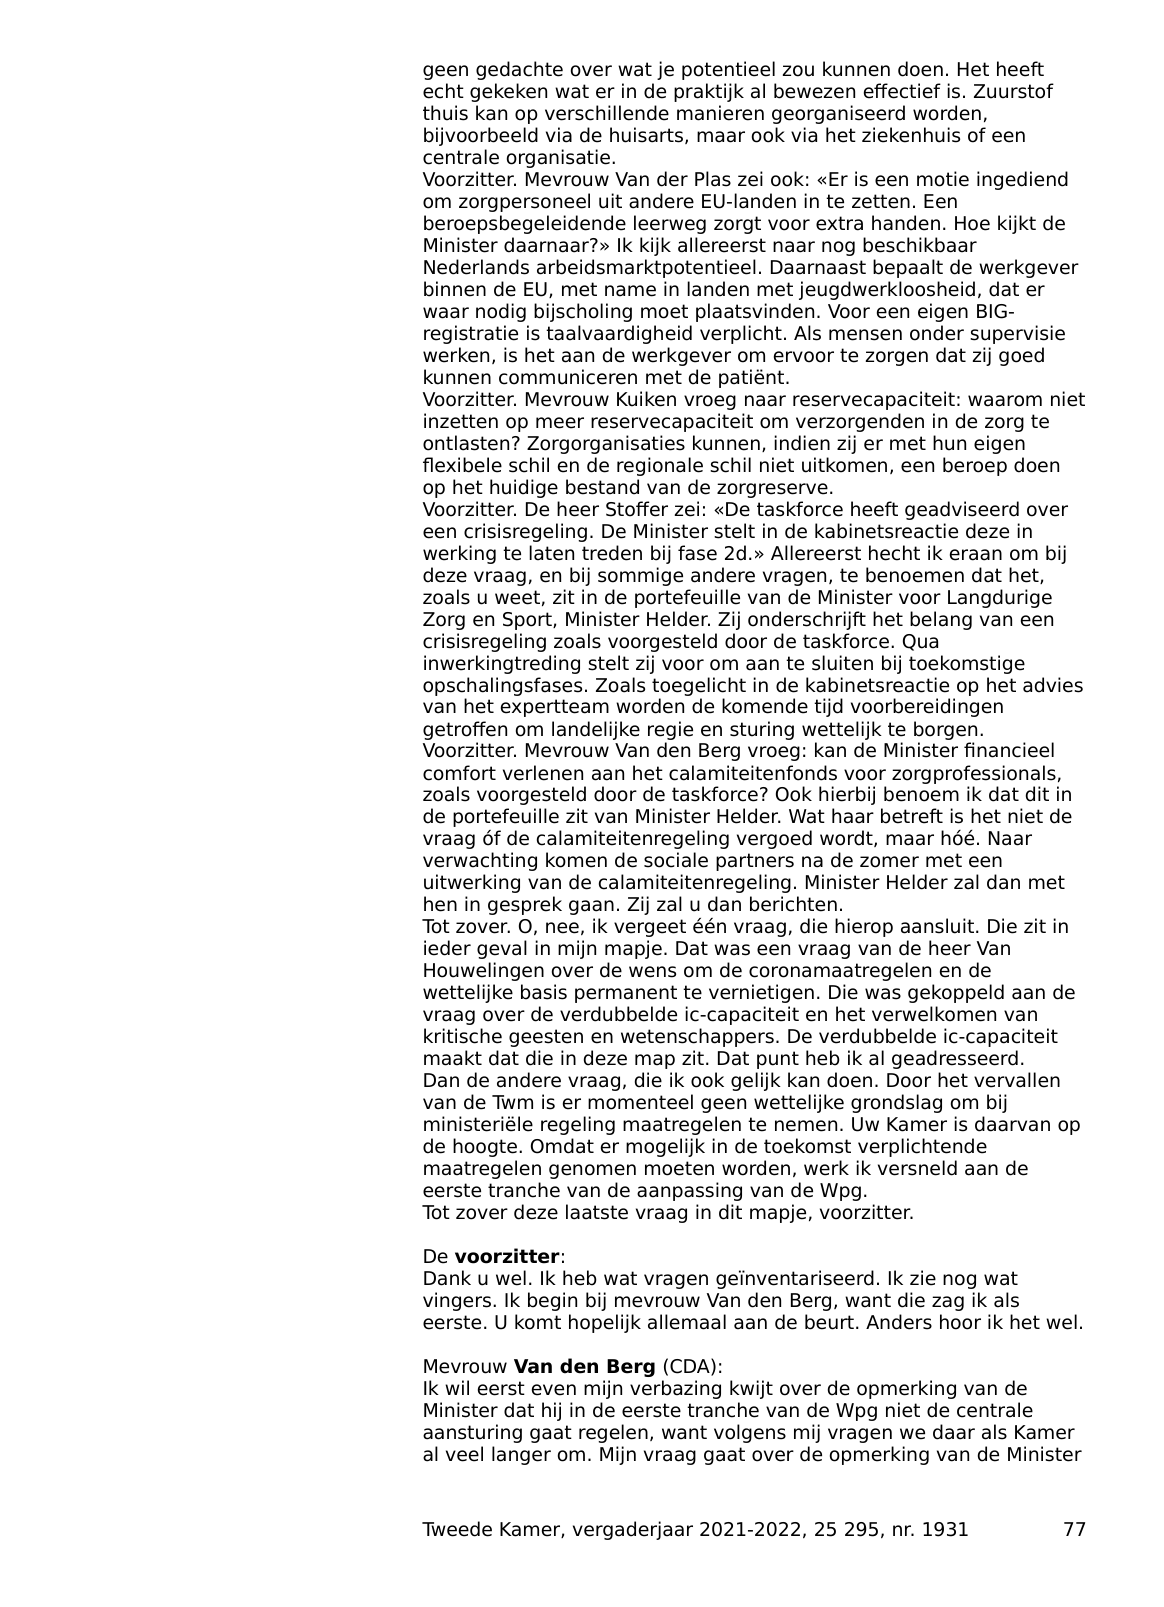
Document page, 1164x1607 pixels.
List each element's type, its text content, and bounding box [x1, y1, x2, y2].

text Dan de andere vraag, die ik ook gelijk kan doen. Door het vervallen van de Twm is er momenteel geen wettelijke grondslag om bij ministeriële regeling maatregelen te nemen. Uw Kamer is daarvan op de hoogte. Omdat er mogelijk in de toekomst verplichtende maatregelen genomen moeten worden, werk ik versneld aan de eerste tranche van de aanpassing van de Wpg. [422, 1070, 1087, 1202]
text Mevrouw Van den Berg (CDA): [422, 1356, 1087, 1378]
text Tot zover deze laatste vraag in dit mapje, voorzitter. [422, 1202, 1087, 1224]
text Voorzitter. De heer Stoffer zei: «De taskforce heeft geadviseerd over een crisisregeling. De Minister stelt in de kabinetsreactie deze in werking te laten treden bij fase 2d.» Allereerst hecht ik eraan om bij deze vraag, en bij sommige andere vragen, te benoemen dat het, zoals u weet, zit in de portefeuille van de Minister voor Langdurige Zorg en Sport, Minister Helder. Zij onderschrijft het belang van een crisisregeling zoals voorgesteld door de taskforce. Qua inwerkingtreding stelt zij voor om aan te sluiten bij toekomstige opschalingsfases. Zoals toegelicht in de kabinetsreactie op het advies van het expertteam worden de komende tijd voorbereidingen getroffen om landelijke regie en sturing wettelijk te borgen. [422, 499, 1087, 740]
text De voorzitter: [422, 1246, 1087, 1268]
text geen gedachte over wat je potentieel zou kunnen doen. Het heeft echt gekeken wat er in de praktijk al bewezen effectief is. Zuurstof thuis kan op verschillende manieren georganiseerd worden, bijvoorbeeld via de huisarts, maar ook via het ziekenhuis of een centrale organisatie. [422, 59, 1087, 169]
text Voorzitter. Mevrouw Kuiken vroeg naar reservecapaciteit: waarom niet inzetten op meer reservecapaciteit om verzorgenden in de zorg te ontlasten? Zorgorganisaties kunnen, indien zij er met hun eigen flexibele schil en de regionale schil niet uitkomen, een beroep doen op het huidige bestand van de zorgreserve. [422, 389, 1087, 499]
text Voorzitter. Mevrouw Van den Berg vroeg: kan de Minister financieel comfort verlenen aan het calamiteitenfonds voor zorgprofessionals, zoals voorgesteld door de taskforce? Ook hierbij benoem ik dat dit in de portefeuille zit van Minister Helder. Wat haar betreft is het niet de vraag óf de calamiteitenregeling vergoed wordt, maar hóé. Naar verwachting komen de sociale partners na de zomer met een uitwerking van de calamiteitenregeling. Minister Helder zal dan met hen in gesprek gaan. Zij zal u dan berichten. [422, 740, 1087, 916]
text Dank u wel. Ik heb wat vragen geïnventariseerd. Ik zie nog wat vingers. Ik begin bij mevrouw Van den Berg, want die zag ik als eerste. U komt hopelijk allemaal aan de beurt. Anders hoor ik het wel. [422, 1268, 1087, 1334]
text Voorzitter. Mevrouw Van der Plas zei ook: «Er is een motie ingediend om zorgpersoneel uit andere EU-landen in te zetten. Een beroepsbegeleidende leerweg zorgt voor extra handen. Hoe kijkt de Minister daarnaar?» Ik kijk allereerst naar nog beschikbaar Nederlands arbeidsmarktpotentieel. Daarnaast bepaalt de werkgever binnen de EU, met name in landen met jeugdwerkloosheid, dat er waar nodig bijscholing moet plaatsvinden. Voor een eigen BIG-registratie is taalvaardigheid verplicht. Als mensen onder supervisie werken, is het aan de werkgever om ervoor te zorgen dat zij goed kunnen communiceren met de patiënt. [422, 169, 1087, 389]
text Tot zover. O, nee, ik vergeet één vraag, die hierop aansluit. Die zit in ieder geval in mijn mapje. Dat was een vraag van de heer Van Houwelingen over de wens om de coronamaatregelen en de wettelijke basis permanent te vernietigen. Die was gekoppeld aan de vraag over de verdubbelde ic-capaciteit en het verwelkomen van kritische geesten en wetenschappers. De verdubbelde ic-capaciteit maakt dat die in deze map zit. Dat punt heb ik al geadresseerd. [422, 916, 1087, 1070]
text Ik wil eerst even mijn verbazing kwijt over de opmerking van de Minister dat hij in de eerste tranche van de Wpg niet de centrale aansturing gaat regelen, want volgens mij vragen we daar als Kamer al veel langer om. Mijn vraag gaat over de opmerking van de Minister [422, 1378, 1087, 1466]
